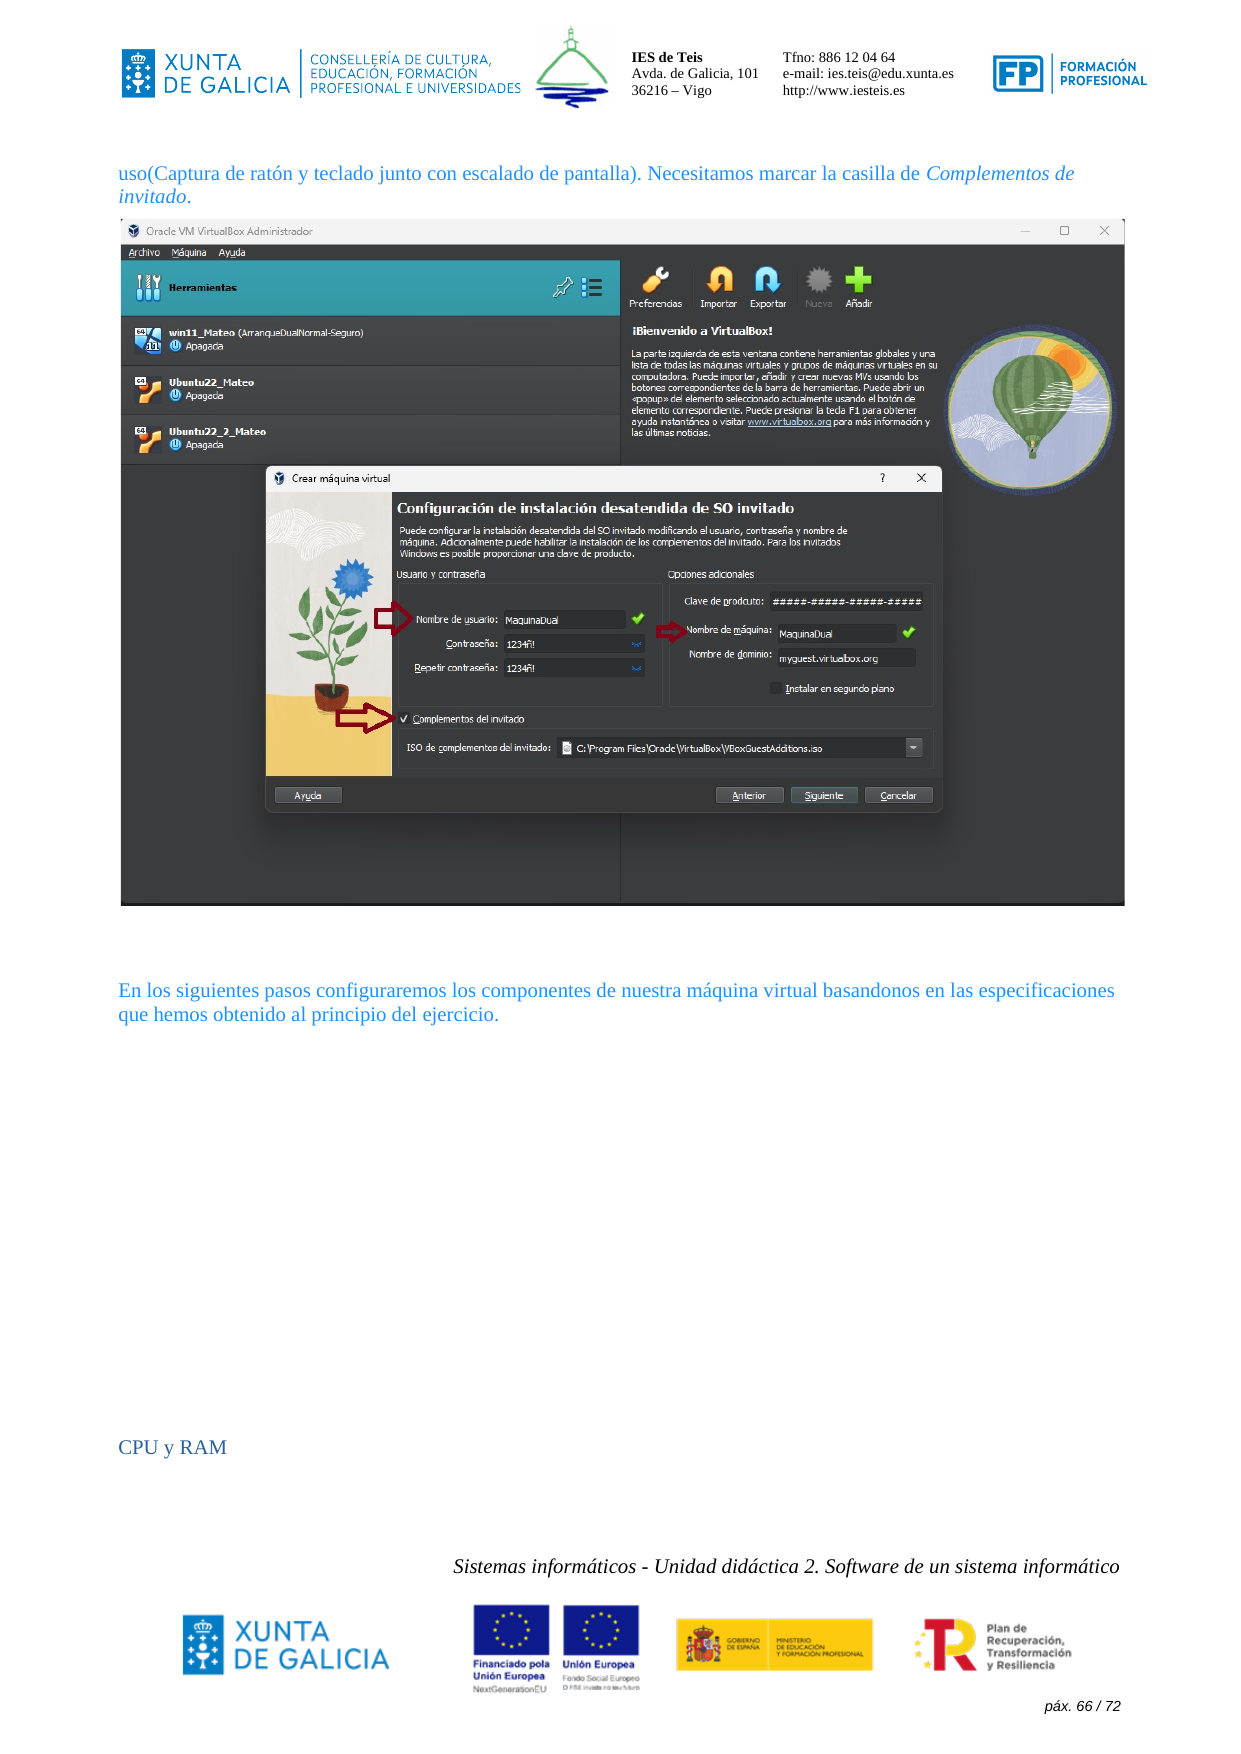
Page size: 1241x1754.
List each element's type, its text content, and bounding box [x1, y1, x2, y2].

picture [534, 25, 611, 110]
text uso(Captura de ratón y teclado junto con escalado de pantalla). Necesitamos marcar la casilla de Complementos de invitado. [118, 160, 1122, 208]
picture [121, 49, 521, 98]
text CPU y RAM [118, 1435, 1122, 1459]
picture [989, 50, 1153, 97]
picture [120, 219, 1125, 906]
picture [182, 1593, 1085, 1700]
text En los siguientes pasos configuraremos los componentes de nuestra máquina virtual basandonos en las especificaciones que hemos obtenido al principio del ejercicio. [118, 978, 1122, 1026]
